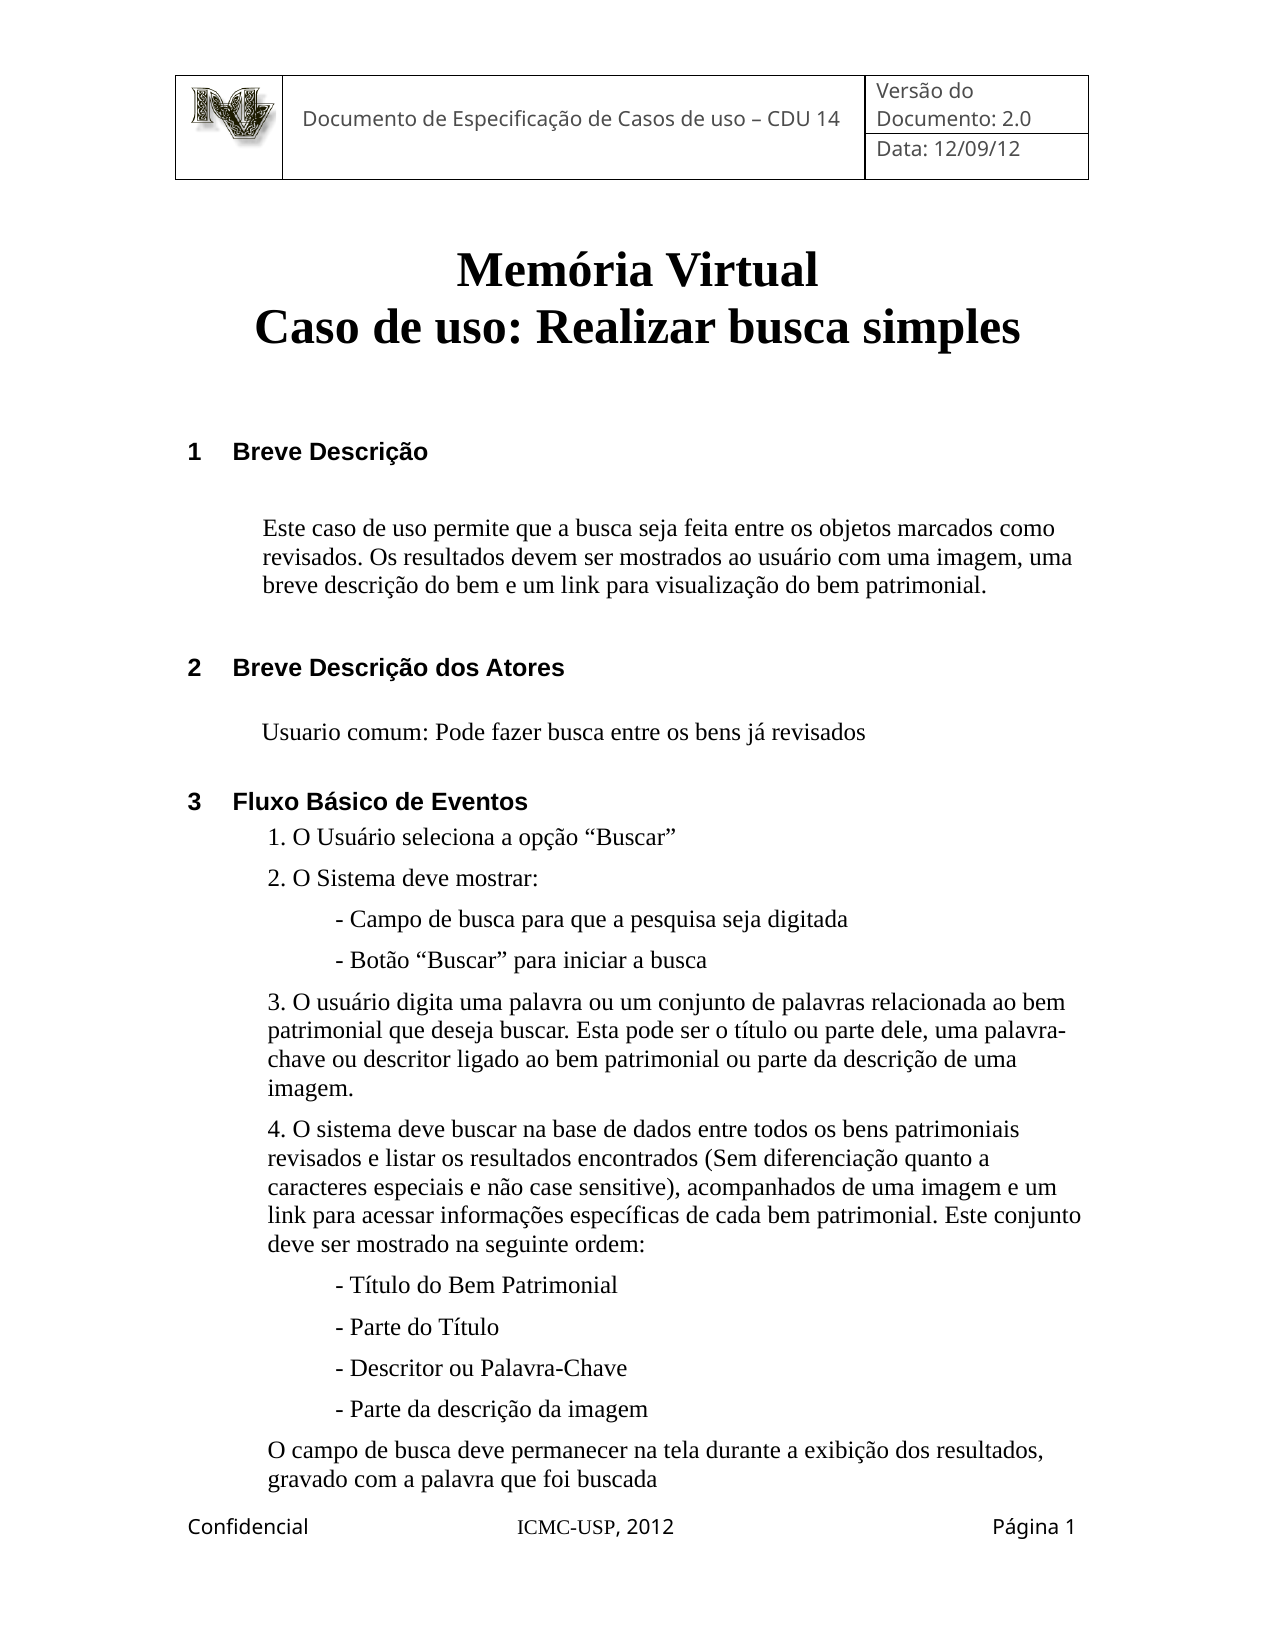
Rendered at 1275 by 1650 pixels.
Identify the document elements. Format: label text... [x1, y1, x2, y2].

text Este caso de uso permite que a busca seja feita entre os objetos marcados como revisados. Os resultados devem ser mostrados ao usuário com uma imagem, uma breve descrição do bem e um link para visualização do bem patrimonial. [262, 513, 1087, 599]
subtitle Breve Descrição [187, 437, 1087, 466]
text Usuario comum: Pode fazer busca entre os bens já revisados [187, 717, 1087, 746]
list - Parte do Título [230, 1312, 1087, 1341]
title Memória Virtual Caso de uso: Realizar busca simples [187, 239, 1087, 354]
list - Título do Bem Patrimonial [230, 1271, 1087, 1299]
list 2. O Sistema deve mostrar: [230, 863, 1087, 892]
list - Descritor ou Palavra-Chave [230, 1353, 1087, 1382]
list - Campo de busca para que a pesquisa seja digitada [230, 904, 1087, 933]
subtitle Breve Descrição dos Atores [187, 653, 1087, 682]
list 4. O sistema deve buscar na base de dados entre todos os bens patrimoniais revisados e listar os resultados encontrados (Sem diferenciação quanto a caracteres especiais e não case sensitive), acompanhados de uma imagem e um link para acessar informações específicas de cada bem patrimonial. Este conjunto deve ser mostrado na seguinte ordem: [230, 1114, 1087, 1258]
list - Botão “Buscar” para iniciar a busca [230, 946, 1087, 974]
subtitle Fluxo Básico de Eventos [187, 787, 1087, 816]
picture [186, 76, 277, 151]
list 1. O Usuário seleciona a opção “Buscar” [230, 822, 1087, 851]
list 3. O usuário digita uma palavra ou um conjunto de palavras relacionada ao bem patrimonial que deseja buscar. Esta pode ser o título ou parte dele, uma palavra-chave ou descritor ligado ao bem patrimonial ou parte da descrição de uma imagem. [230, 987, 1087, 1102]
list - Parte da descrição da imagem [230, 1394, 1087, 1423]
list O campo de busca deve permanecer na tela durante a exibição dos resultados, gravado com a palavra que foi buscada [230, 1436, 1087, 1493]
